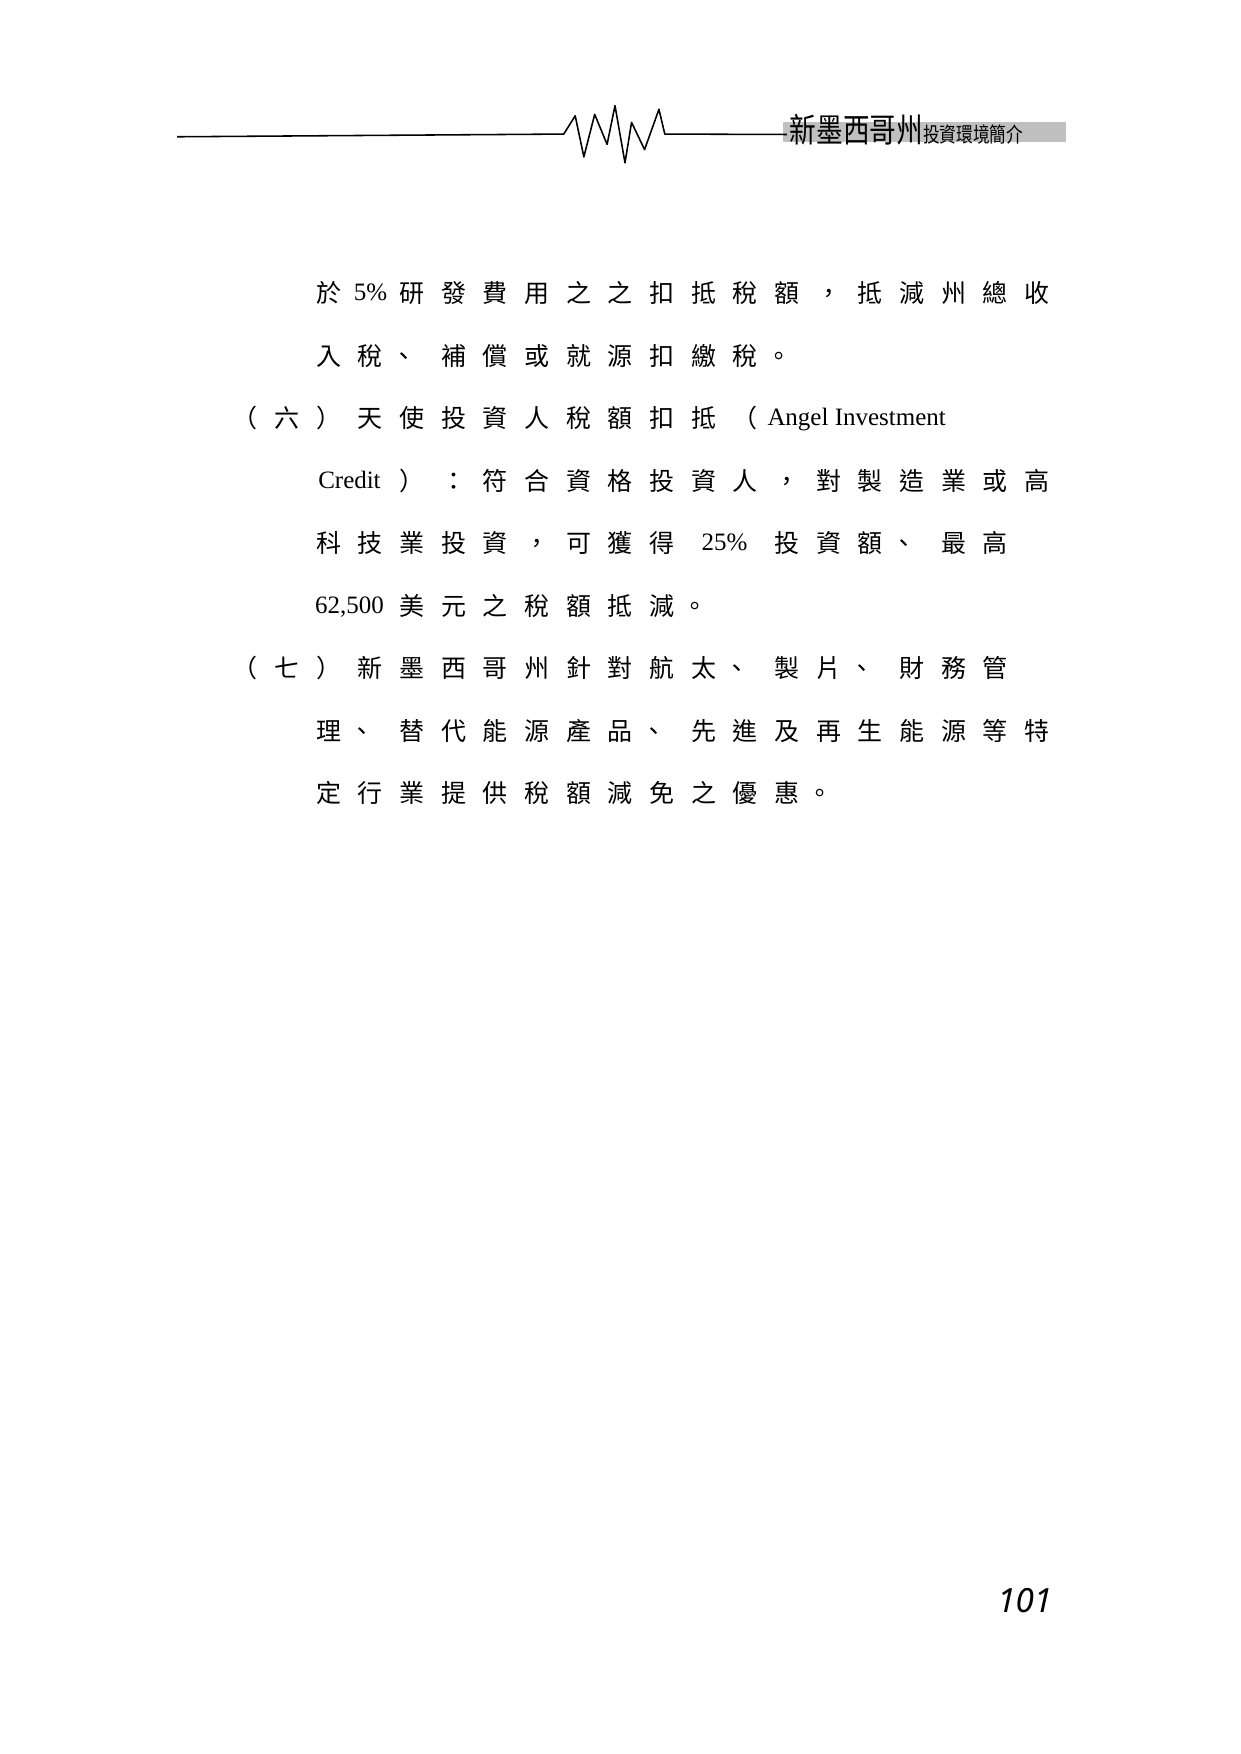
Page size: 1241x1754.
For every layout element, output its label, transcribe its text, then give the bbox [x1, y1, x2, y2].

text 於5%研發費用之之扣抵稅額，抵減州總收入稅、補償或就源扣繳稅。 [207, 250, 1058, 375]
text （六）天使投資人稅額扣抵（Angel Investment Credit）：符合資格投資人，對製造業或高科技業投資，可獲得25%投資額、最高62,500美元之稅額抵減。 [207, 375, 1058, 625]
text （七）新墨西哥州針對航太、製片、財務管理、替代能源產品、先進及再生能源等特定行業提供稅額減免之優惠。 [207, 625, 1058, 813]
